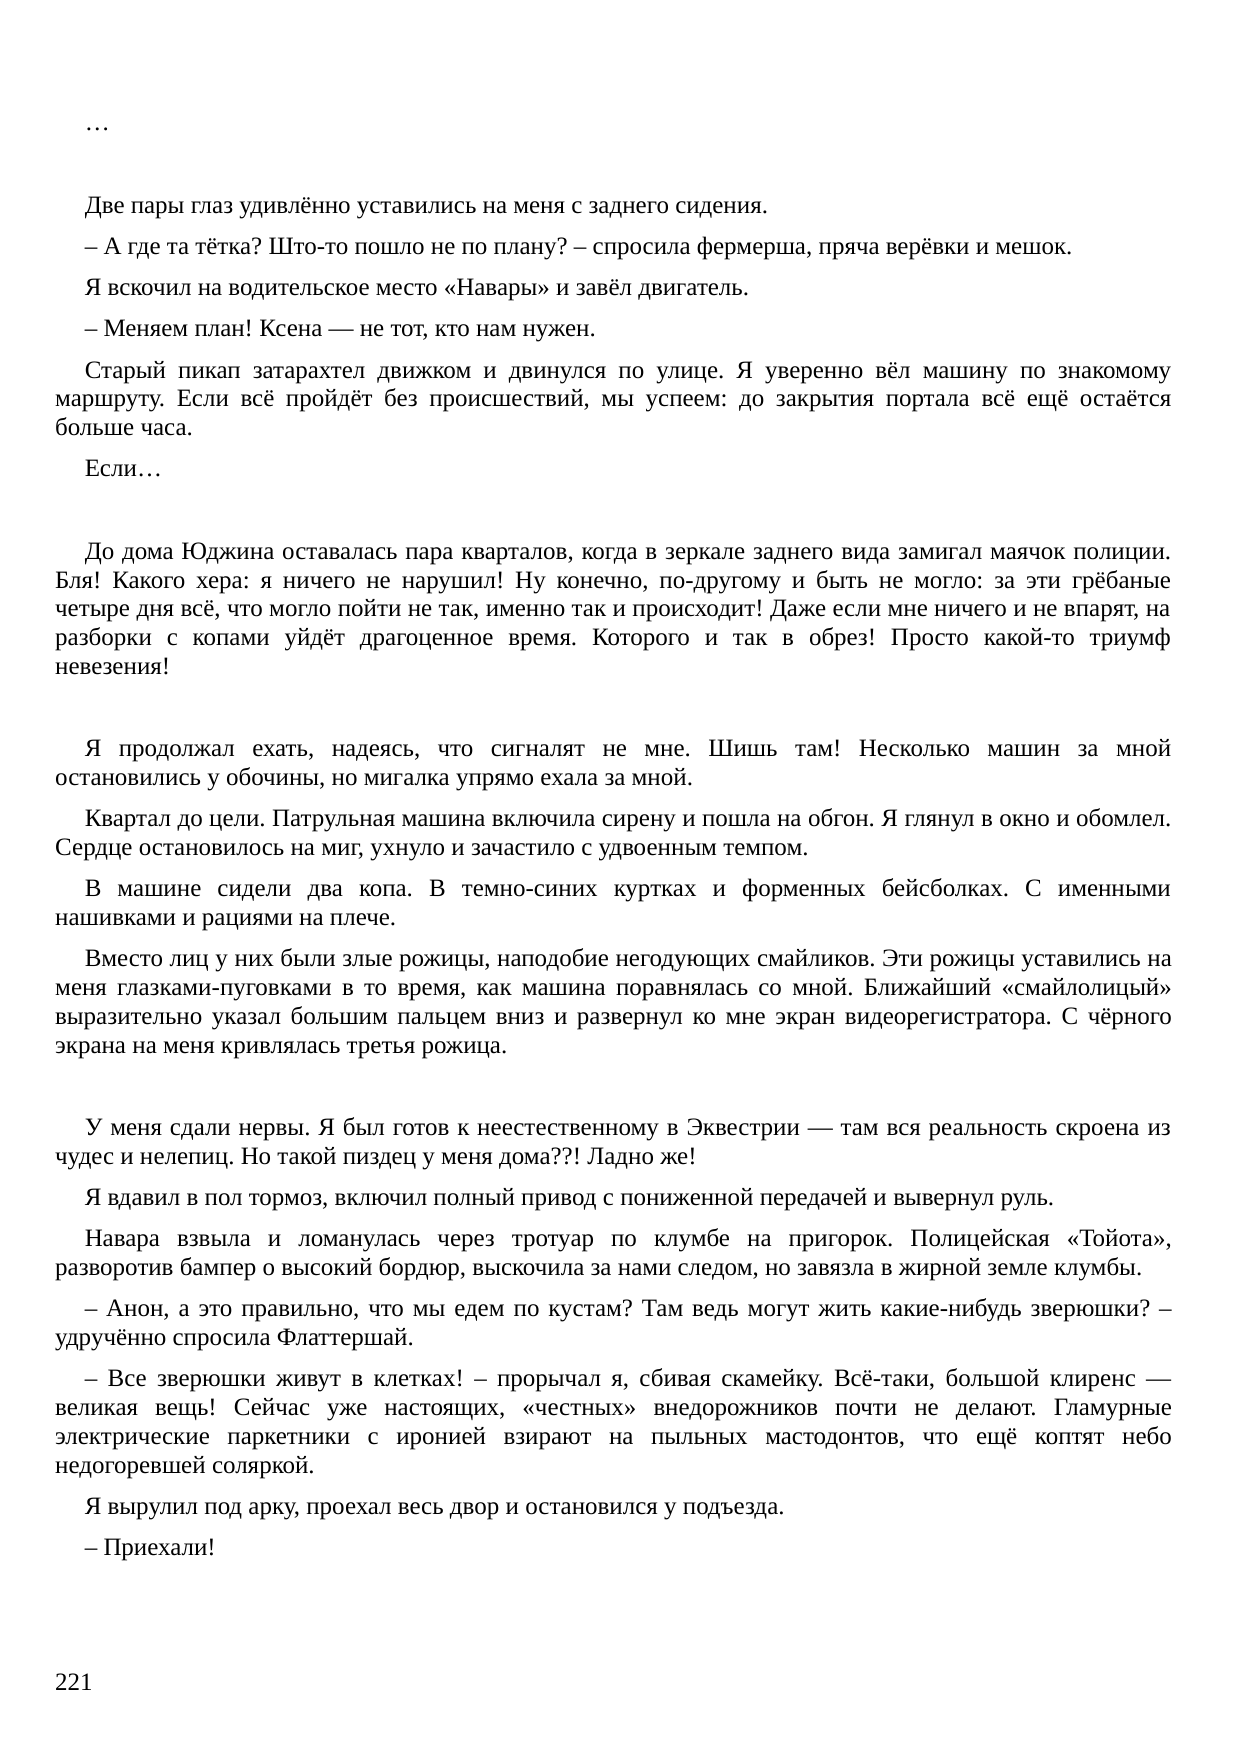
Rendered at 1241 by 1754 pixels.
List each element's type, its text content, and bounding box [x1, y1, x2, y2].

text Две пары глаз удивлённо уставились на меня с заднего сидения. [55, 190, 1173, 218]
text Я вскочил на водительское место «Навары» и завёл двигатель. [55, 272, 1173, 301]
text – Меняем план! Ксена — не тот, кто нам нужен. [55, 313, 1173, 342]
text До дома Юджина оставалась пара кварталов, когда в зеркале заднего вида замигал маячок полиции. Бля! Какого хера: я ничего не нарушил! Ну конечно, по-другому и быть не могло: за эти грёбаные четыре дня всё, что могло пойти не так, именно так и происходит! Даже если мне ничего и не впарят, на разборки с копами уйдёт драгоценное время. Которого и так в обрез! Просто какой-то триумф невезения! [55, 536, 1173, 680]
text Вместо лиц у них были злые рожицы, наподобие негодующих смайликов. Эти рожицы уставились на меня глазками-пуговками в то время, как машина поравнялась со мной. Ближайший «смайлолицый» выразительно указал большим пальцем вниз и развернул ко мне экран видеорегистратора. С чёрного экрана на меня кривлялась третья рожица. [55, 943, 1173, 1058]
text – А где та тётка? Што-то пошло не по плану? – спросила фермерша, пряча верёвки и мешок. [55, 231, 1173, 260]
text – Все зверюшки живут в клетках! – прорычал я, сбивая скамейку. Всё-таки, большой клиренс — великая вещь! Сейчас уже настоящих, «честных» внедорожников почти не делают. Гламурные электрические паркетники с иронией взирают на пыльных мастодонтов, что ещё коптят небо недогоревшей соляркой. [55, 1363, 1173, 1478]
text – Приехали! [55, 1532, 1173, 1561]
text Квартал до цели. Патрульная машина включила сирену и пошла на обгон. Я глянул в окно и обомлел. Сердце остановилось на миг, ухнуло и зачастило с удвоенным темпом. [55, 803, 1173, 861]
text Я вырулил под арку, проехал весь двор и остановился у подъезда. [55, 1491, 1173, 1520]
text У меня сдали нервы. Я был готов к неестественному в Эквестрии — там вся реальность скроена из чудес и нелепиц. Но такой пиздец у меня дома??! Ладно же! [55, 1112, 1173, 1170]
text Я вдавил в пол тормоз, включил полный привод с пониженной передачей и вывернул руль. [55, 1182, 1173, 1211]
text Я продолжал ехать, надеясь, что сигналят не мне. Шишь там! Несколько машин за мной остановились у обочины, но мигалка упрямо ехала за мной. [55, 733, 1173, 791]
text … [55, 107, 1173, 136]
text Если… [55, 453, 1173, 482]
text В машине сидели два копа. В темно-синих куртках и форменных бейсболках. С именными нашивками и рациями на плече. [55, 873, 1173, 931]
text Старый пикап затарахтел движком и двинулся по улице. Я уверенно вёл машину по знакомому маршруту. Если всё пройдёт без происшествий, мы успеем: до закрытия портала всё ещё остаётся больше часа. [55, 355, 1173, 441]
text Навара взвыла и ломанулась через тротуар по клумбе на пригорок. Полицейская «Тойота», разворотив бампер о высокий бордюр, выскочила за нами следом, но завязла в жирной земле клумбы. [55, 1223, 1173, 1281]
text – Анон, а это правильно, что мы едем по кустам? Там ведь могут жить какие-нибудь зверюшки? – удручённо спросила Флаттершай. [55, 1293, 1173, 1351]
